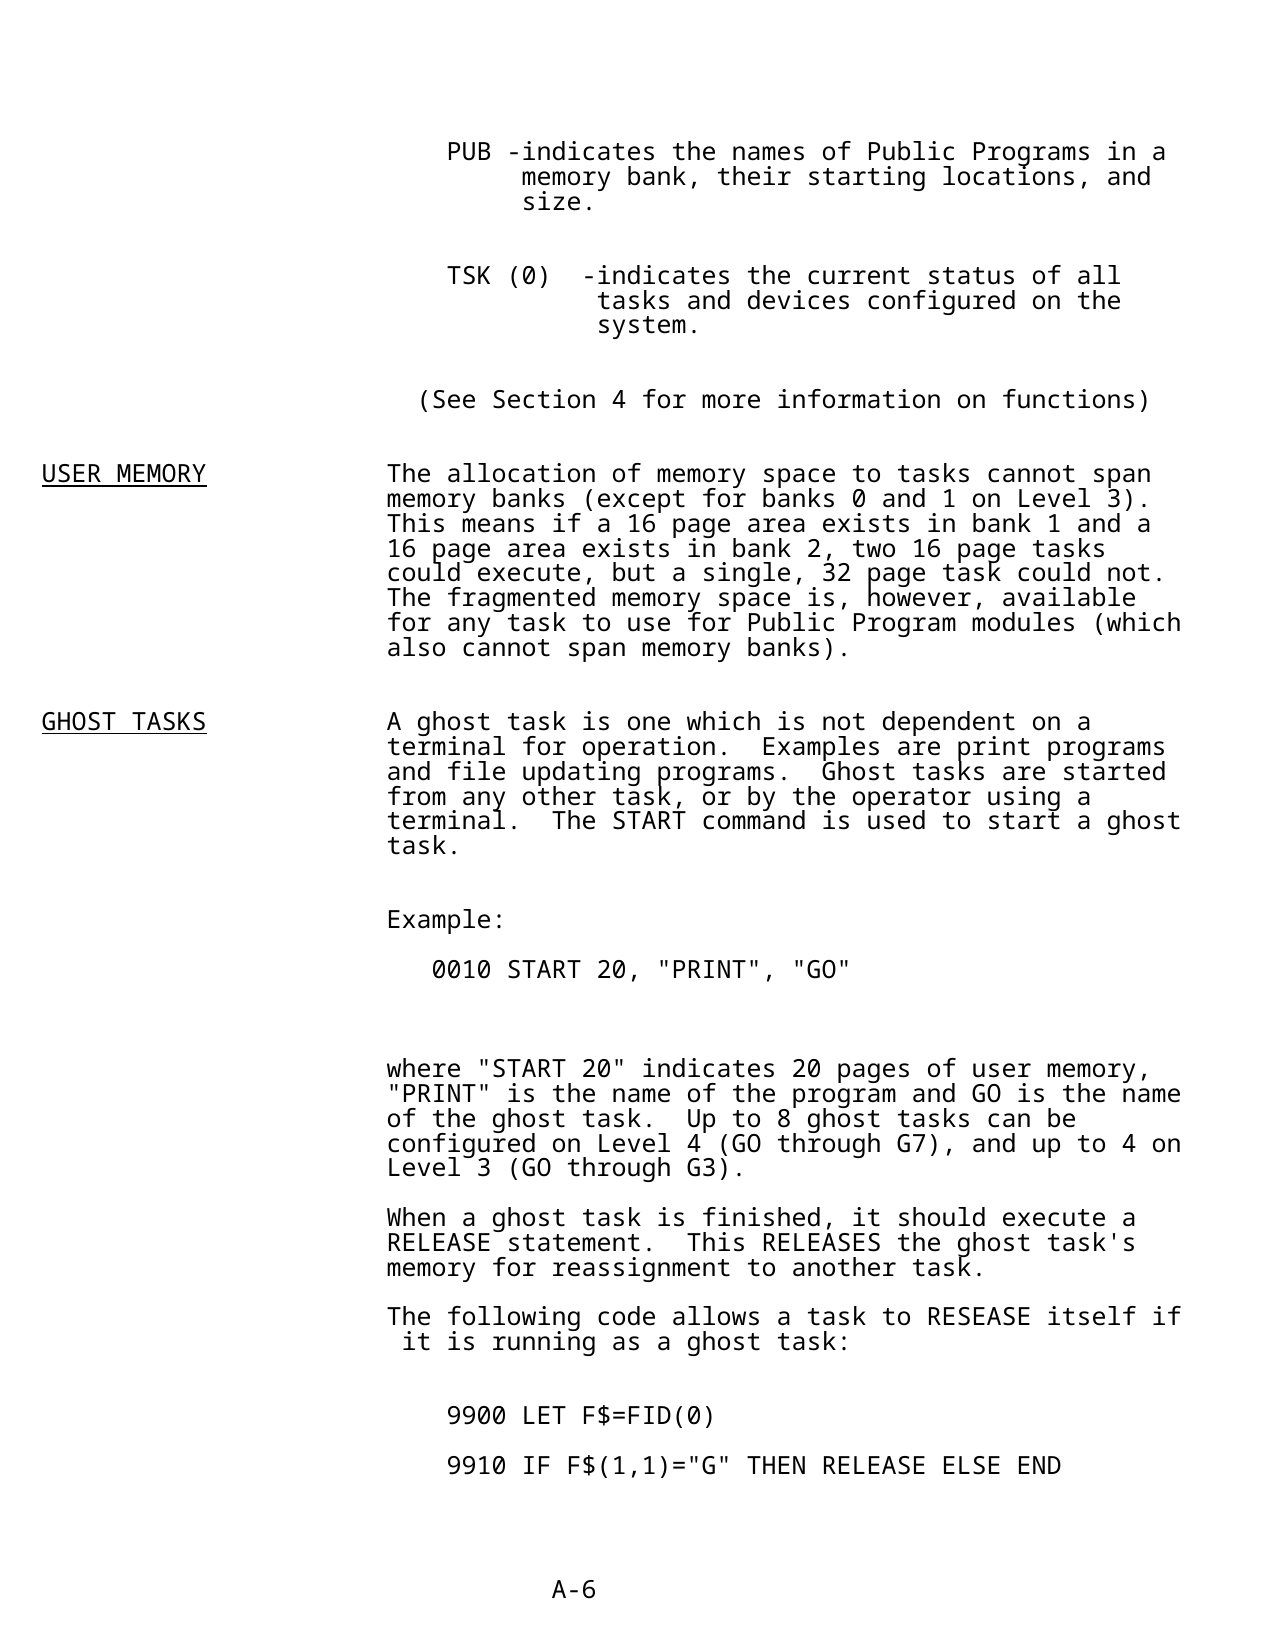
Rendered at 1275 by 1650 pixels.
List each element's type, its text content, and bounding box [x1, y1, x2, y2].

text When a ghost task is finished, it should execute a [41, 1207, 1234, 1231]
text 9900 LET F$=FID(0) [41, 1405, 1234, 1430]
text could execute, but a single, 32 page task could not. [41, 562, 1234, 587]
text where "START 20" indicates 20 pages of user memory, [41, 1058, 1234, 1083]
text The following code allows a task to RESEASE itself if [41, 1306, 1234, 1331]
text A-6 [41, 1578, 1234, 1603]
text memory banks (except for banks 0 and 1 on Level 3). [41, 488, 1234, 512]
text PUB -indicates the names of Public Programs in a [41, 141, 1234, 165]
text 0010 START 20, "PRINT", "GO" [41, 959, 1234, 983]
text RELEASE statement. This RELEASES the ghost task's [41, 1231, 1234, 1256]
text USER MEMORY The allocation of memory space to tasks cannot span [41, 463, 1234, 488]
text of the ghost task. Up to 8 ghost tasks can be [41, 1107, 1234, 1132]
text GHOST TASKS A ghost task is one which is not dependent on a [41, 711, 1234, 736]
text TSK (0) -indicates the current status of all [41, 264, 1234, 289]
text 9910 IF F$(1,1)="G" THEN RELEASE ELSE END [41, 1454, 1234, 1479]
text also cannot span memory banks). [41, 636, 1234, 661]
text memory for reassignment to another task. [41, 1256, 1234, 1281]
text system. [41, 314, 1234, 339]
text task. [41, 835, 1234, 859]
text size. [41, 190, 1234, 215]
text and file updating programs. Ghost tasks are started [41, 760, 1234, 785]
text terminal for operation. Examples are print programs [41, 736, 1234, 760]
text tasks and devices configured on the [41, 289, 1234, 314]
text memory bank, their starting locations, and [41, 165, 1234, 190]
text for any task to use for Public Program modules (which [41, 612, 1234, 636]
text The fragmented memory space is, however, available [41, 587, 1234, 612]
text it is running as a ghost task: [41, 1331, 1234, 1355]
text This means if a 16 page area exists in bank 1 and a [41, 512, 1234, 537]
text Example: [41, 909, 1234, 934]
text from any other task, or by the operator using a [41, 785, 1234, 810]
text 16 page area exists in bank 2, two 16 page tasks [41, 537, 1234, 562]
text "PRINT" is the name of the program and GO is the name [41, 1083, 1234, 1107]
text Level 3 (GO through G3). [41, 1157, 1234, 1182]
text configured on Level 4 (GO through G7), and up to 4 on [41, 1132, 1234, 1157]
text (See Section 4 for more information on functions) [41, 388, 1234, 413]
text terminal. The START command is used to start a ghost [41, 810, 1234, 835]
